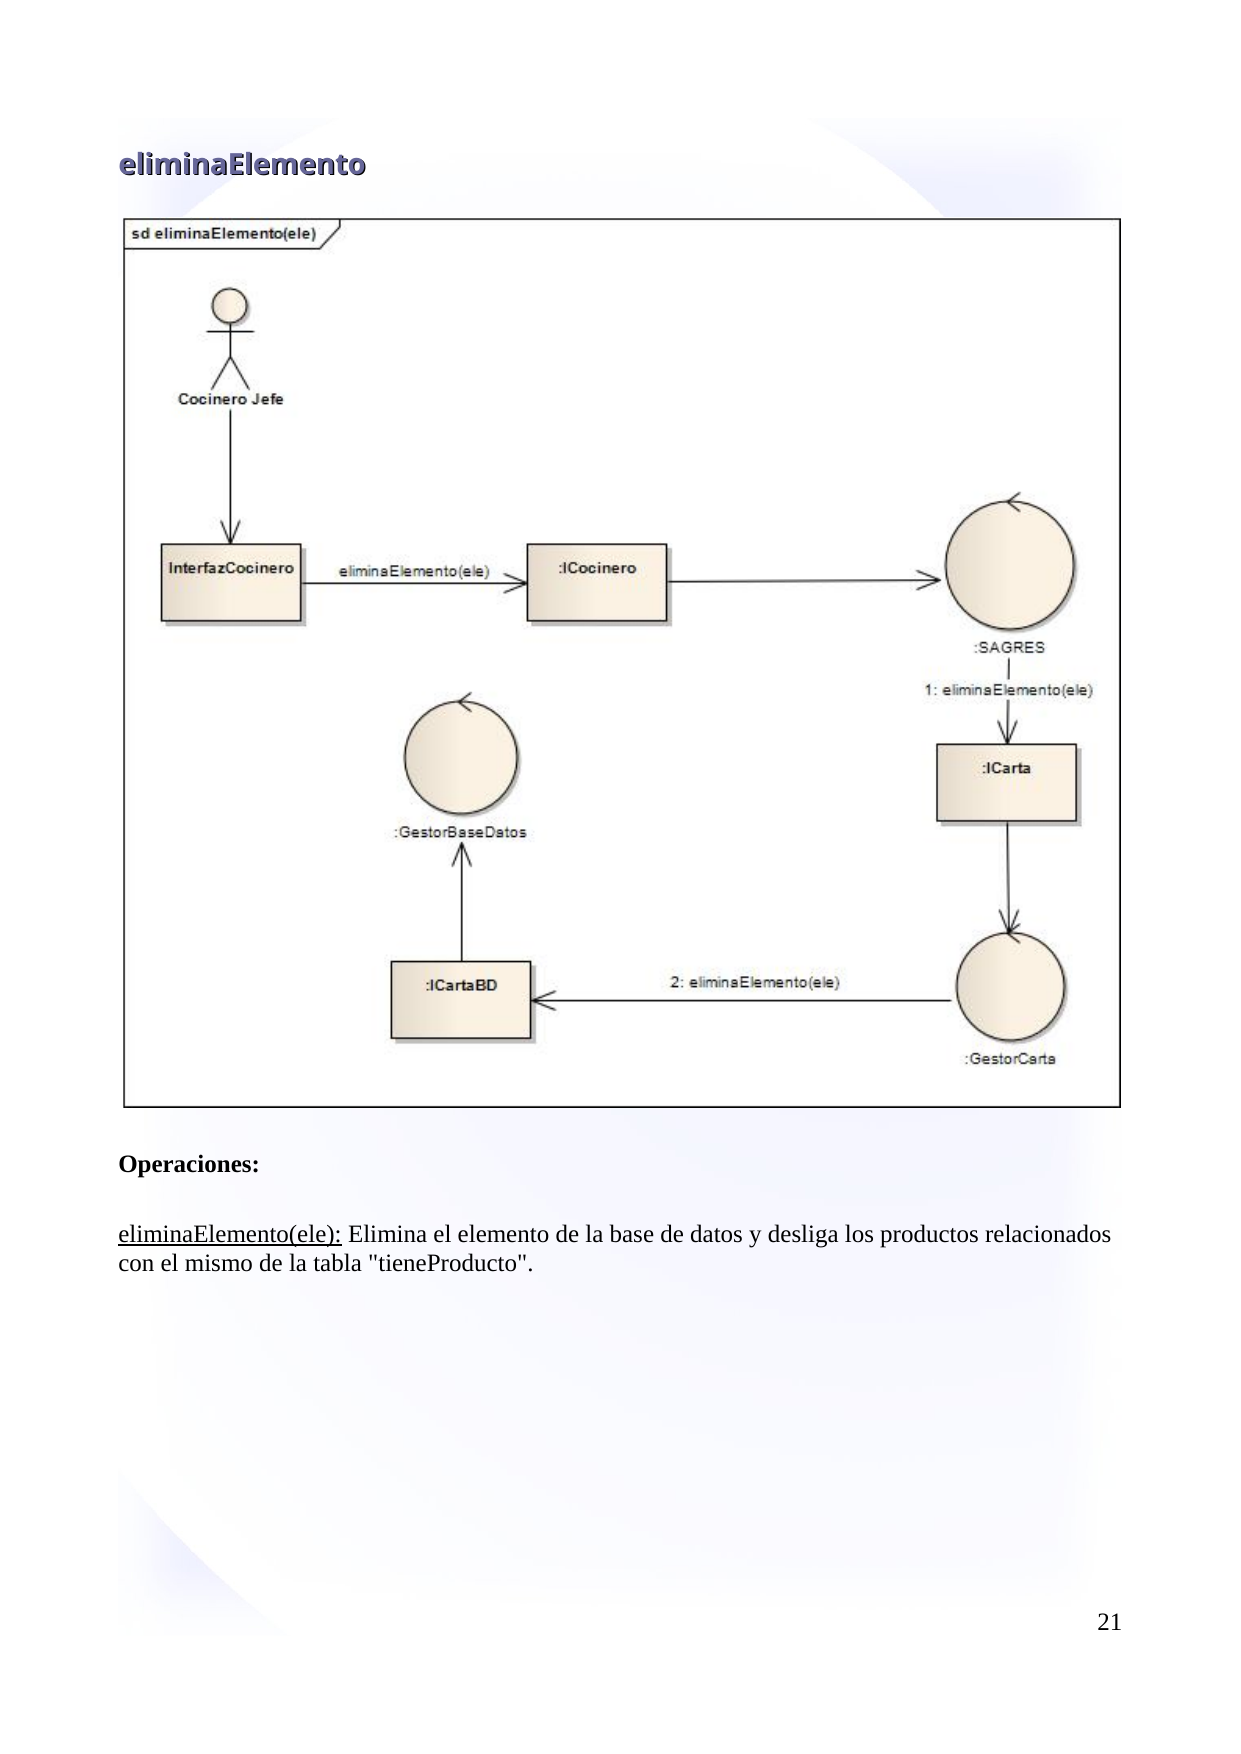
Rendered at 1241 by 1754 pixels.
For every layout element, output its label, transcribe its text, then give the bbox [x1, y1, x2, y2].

picture [118, 183, 1122, 1149]
picture [118, 1277, 1122, 1636]
subtitle eliminaElemento [118, 143, 1122, 183]
text Operaciones: [118, 1149, 1122, 1178]
text eliminaElemento(ele): Elimina el elemento de la base de datos y desliga los productos relacionados con el mismo de la tabla "tieneProducto". [118, 1219, 1122, 1277]
picture [118, 118, 1122, 143]
picture [118, 1178, 1122, 1219]
